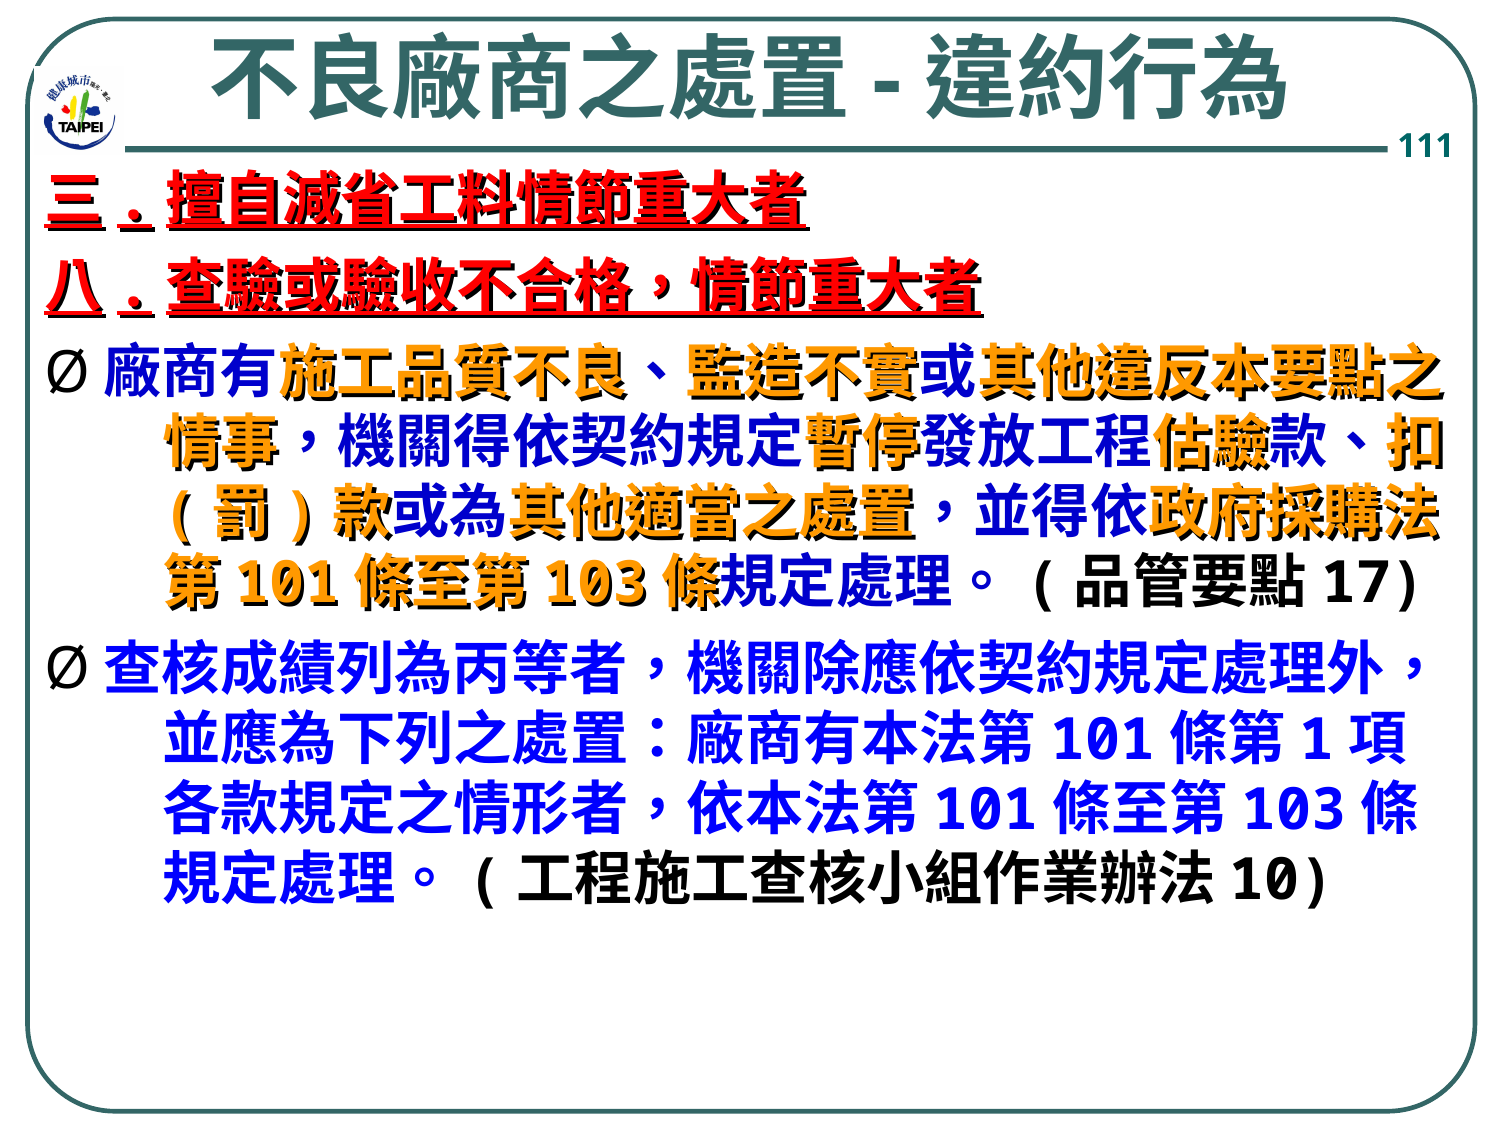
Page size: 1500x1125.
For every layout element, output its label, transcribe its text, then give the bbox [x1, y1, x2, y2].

text_box 三.擅自減省工料情節重大者 八.查驗或驗收不合格，情節重大者 廠商有施工品質不良、監造不實或其他違反本要點之情事，機關得依契約規定暫停發放工程估驗款、扣(罰)款或為其他適當之處置，並得依政府採購法第101條至第103條規定處理。(品管要點17) 查核成績列為丙等者，機關除應依契約規定處理外，並應為下列之處置：廠商有本法第101條第1項各款規定之情形者，依本法第101條至第103條規定處理。(工程施工查核小組作業辦法10) [29, 154, 1471, 919]
title 不良廠商之處置-違約行為 [0, 11, 1500, 138]
